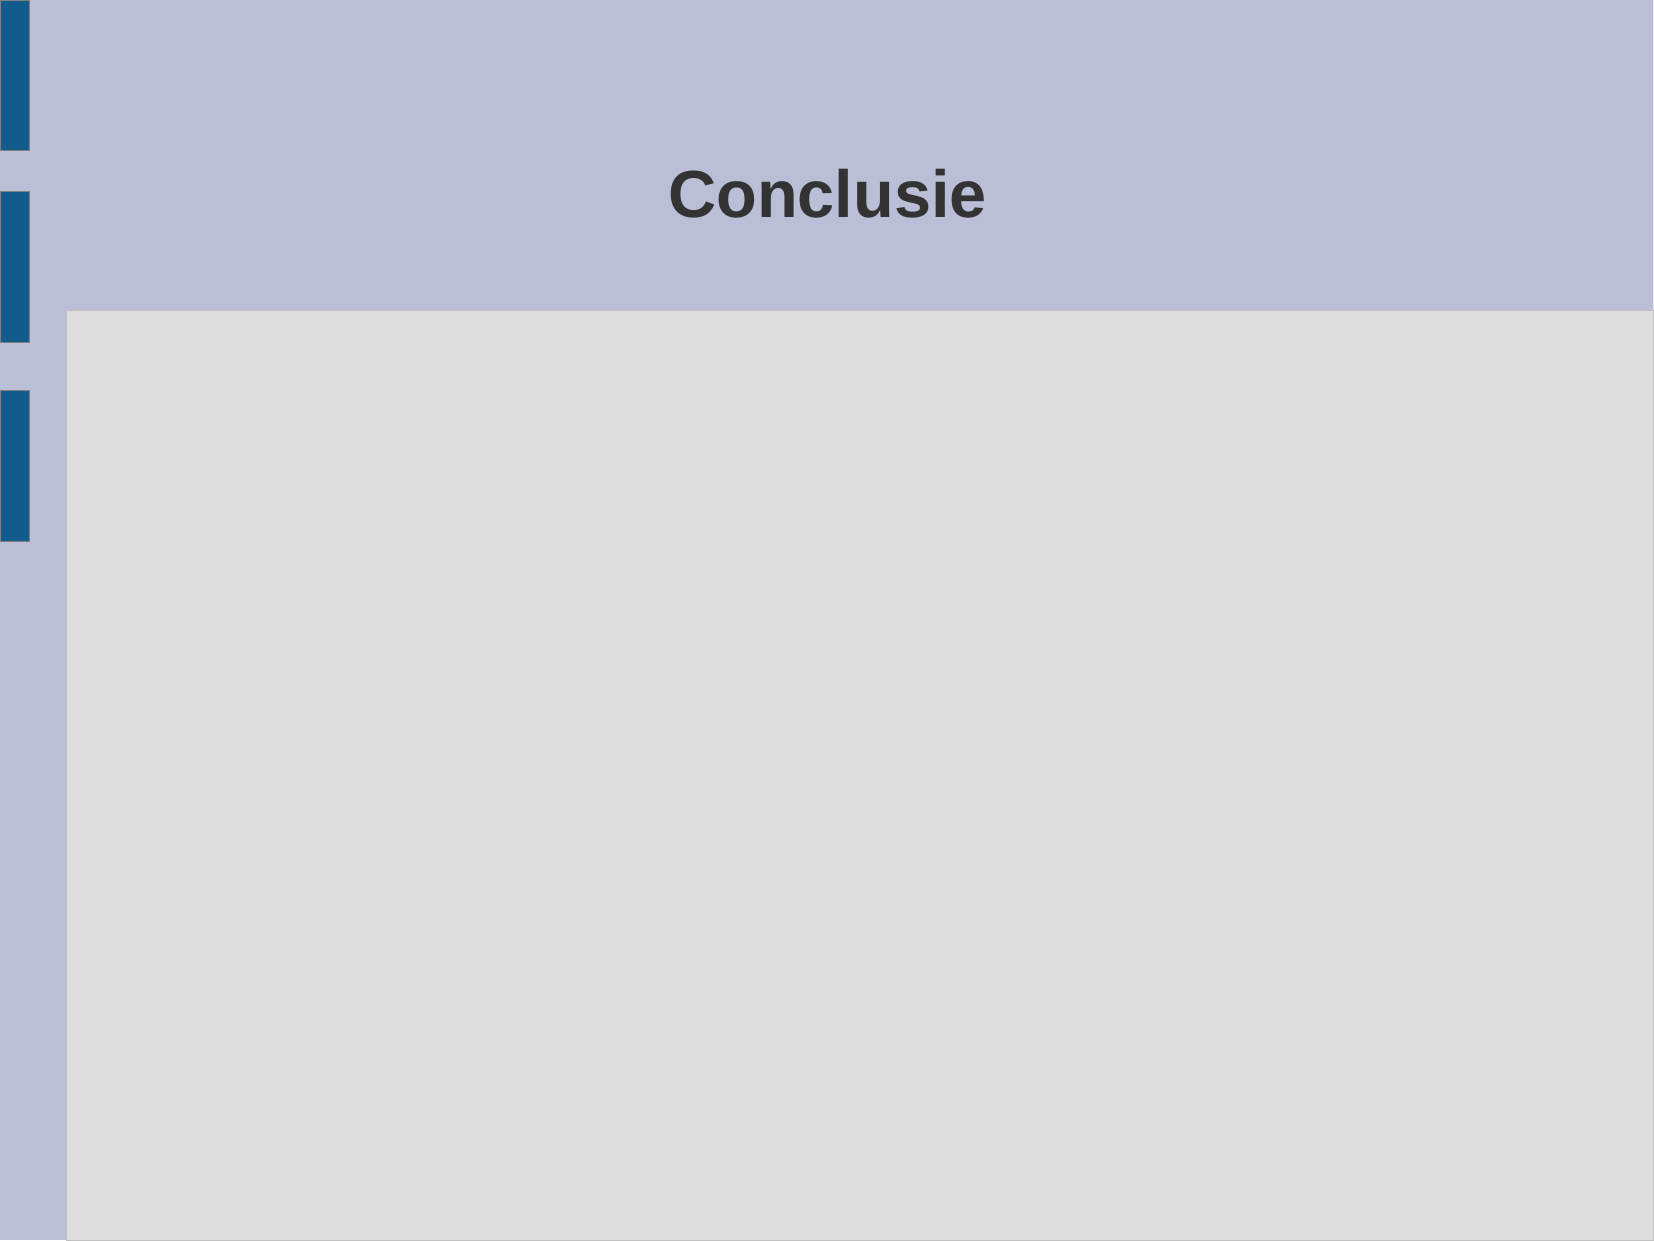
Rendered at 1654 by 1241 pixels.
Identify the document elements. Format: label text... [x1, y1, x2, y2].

title Conclusie [121, 91, 1534, 299]
